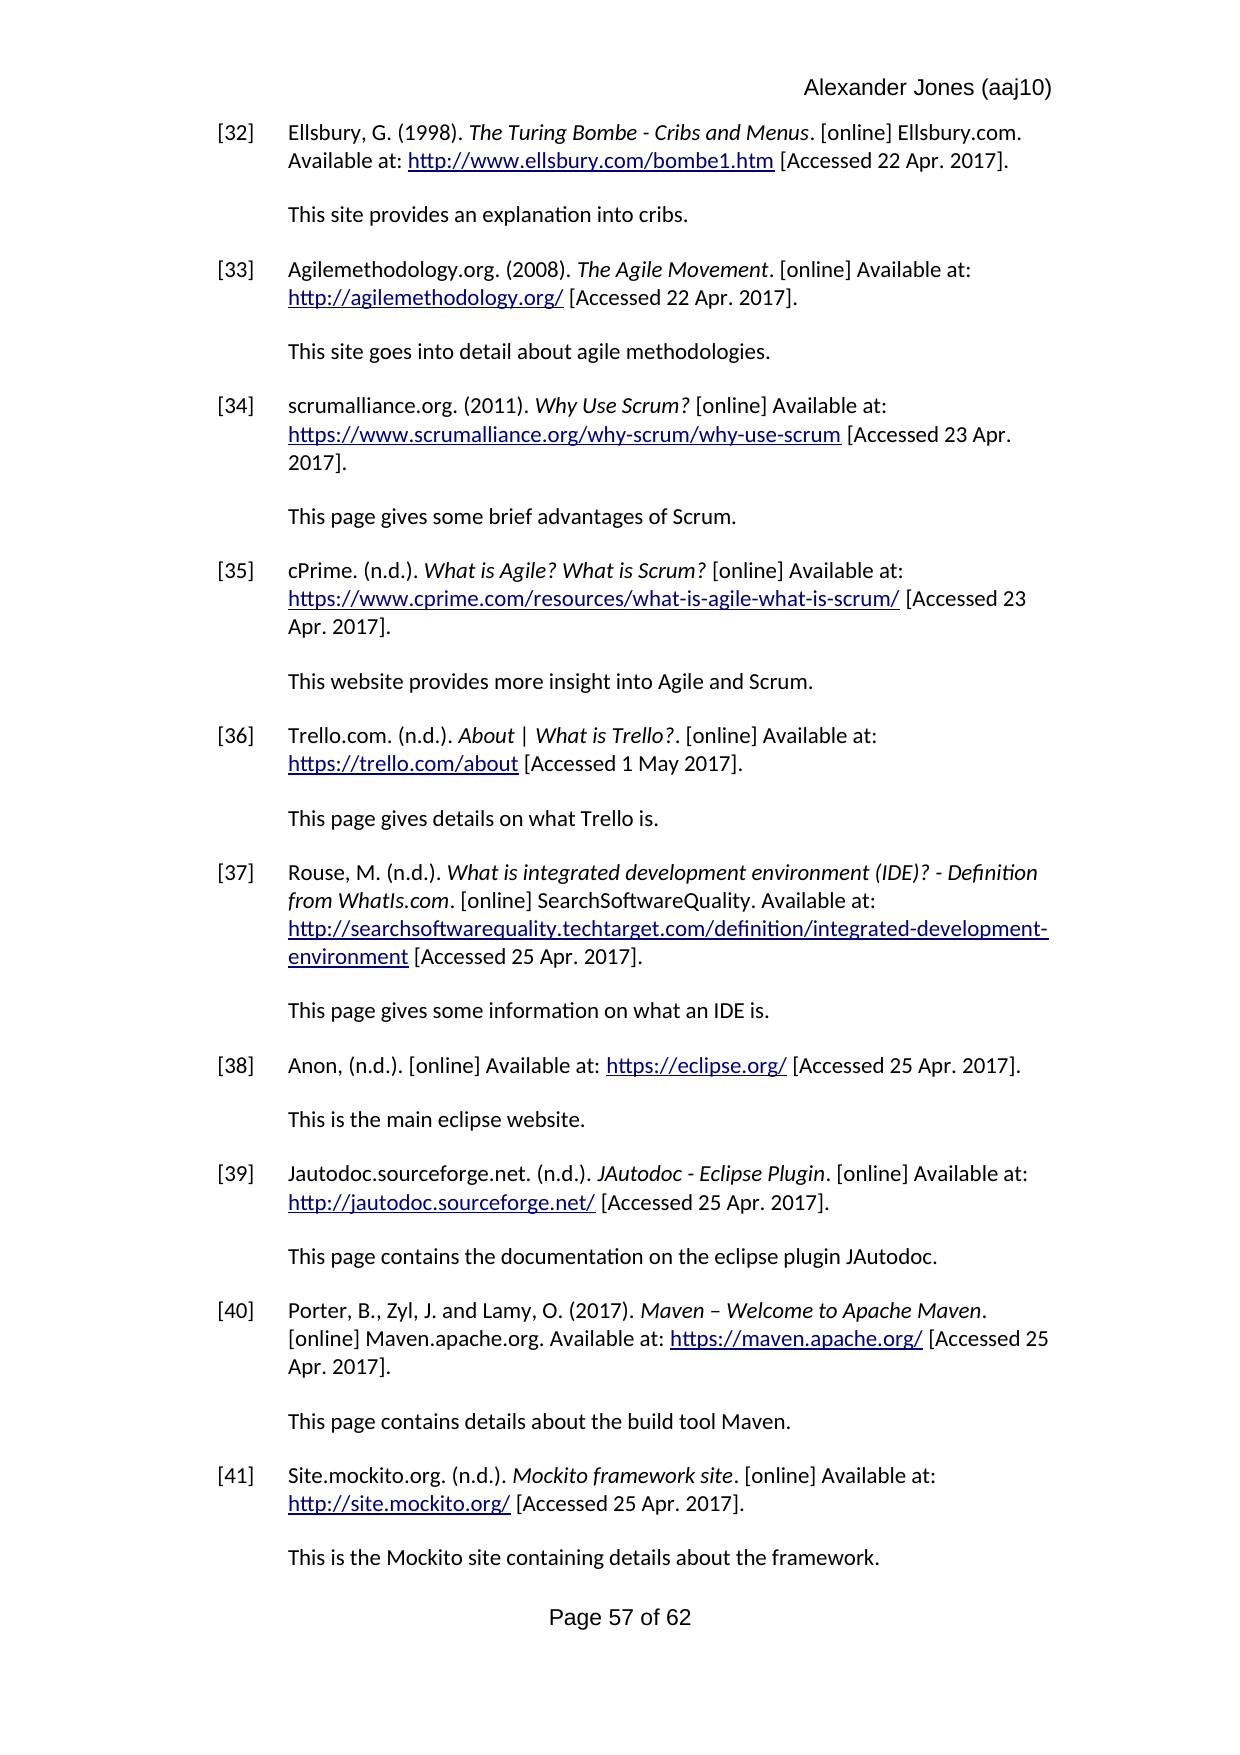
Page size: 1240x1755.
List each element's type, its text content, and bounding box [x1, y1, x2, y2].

text This page gives some brief advantages of Scrum. [288, 502, 1052, 530]
text This page gives some information on what an IDE is. [288, 996, 1052, 1024]
list cPrime. (n.d.). What is Agile? What is Scrum? [online] Available at: https://www.cprime.com/resources/what-is-agile-what-is-scrum/ [Accessed 23 Apr. 2017]. [217, 556, 1052, 641]
list scrumalliance.org. (2011). Why Use Scrum? [online] Available at: https://www.scrumalliance.org/why-scrum/why-use-scrum [Accessed 23 Apr. 2017]. [217, 392, 1052, 476]
text This is the Mockito site containing details about the framework. [288, 1543, 1052, 1572]
text This site provides an explanation into cribs. [288, 201, 1052, 228]
list Site.mockito.org. (n.d.). Mockito framework site. [online] Available at: http://site.mockito.org/ [Accessed 25 Apr. 2017]. [217, 1461, 1052, 1517]
list Jautodoc.sourceforge.net. (n.d.). JAutodoc - Eclipse Plugin. [online] Available at: http://jautodoc.sourceforge.net/ [Accessed 25 Apr. 2017]. [217, 1159, 1052, 1216]
list Porter, B., Zyl, J. and Lamy, O. (2017). Maven – Welcome to Apache Maven. [online] Maven.apache.org. Available at: https://maven.apache.org/ [Accessed 25 Apr. 2017]. [217, 1296, 1052, 1380]
text This page gives details on what Trello is. [288, 804, 1052, 832]
text This website provides more insight into Agile and Scrum. [288, 667, 1052, 695]
list Anon, (n.d.). [online] Available at: https://eclipse.org/ [Accessed 25 Apr. 2017]. [217, 1051, 1052, 1079]
text This is the main eclipse website. [288, 1105, 1052, 1133]
text This page contains the documentation on the eclipse plugin JAutodoc. [288, 1242, 1052, 1270]
list Ellsbury, G. (1998). The Turing Bombe - Cribs and Menus. [online] Ellsbury.com. Available at: http://www.ellsbury.com/bombe1.htm [Accessed 22 Apr. 2017]. [217, 118, 1052, 174]
list Agilemethodology.org. (2008). The Agile Movement. [online] Available at: http://agilemethodology.org/ [Accessed 22 Apr. 2017]. [217, 255, 1052, 311]
text This site goes into detail about agile methodologies. [288, 337, 1052, 365]
text This page contains details about the build tool Maven. [288, 1407, 1052, 1435]
list Trello.com. (n.d.). About | What is Trello?. [online] Available at: https://trello.com/about [Accessed 1 May 2017]. [217, 721, 1052, 777]
list Rouse, M. (n.d.). What is integrated development environment (IDE)? - Definition from WhatIs.com. [online] SearchSoftwareQuality. Available at: http://searchsoftwarequality.techtarget.com/definition/integrated-development-environment [Accessed 25 Apr. 2017]. [217, 858, 1052, 970]
